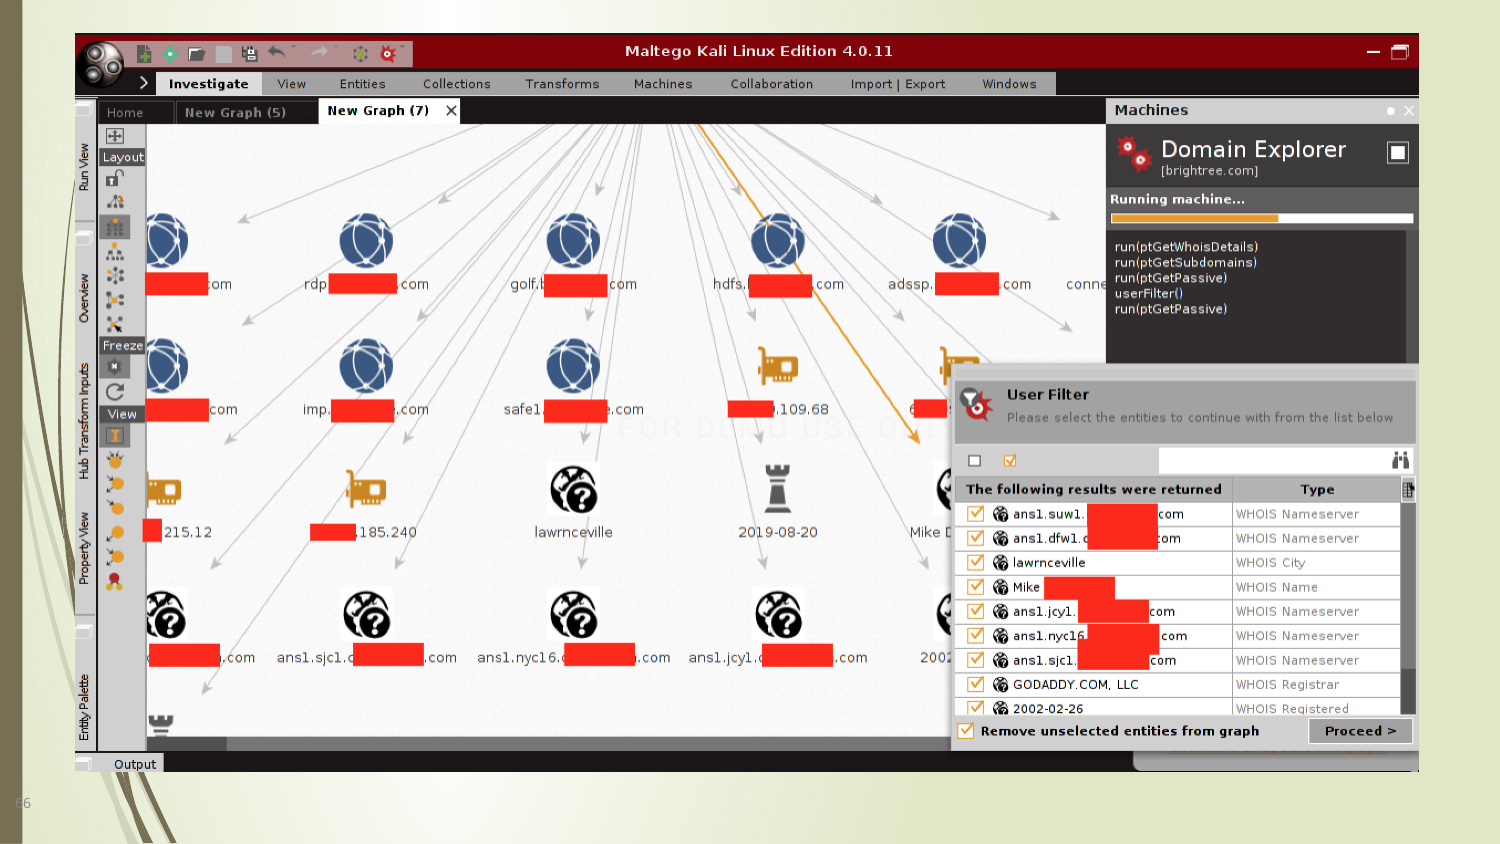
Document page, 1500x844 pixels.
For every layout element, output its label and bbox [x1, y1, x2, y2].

footer [0, 782, 475, 828]
picture [75, 33, 1419, 773]
